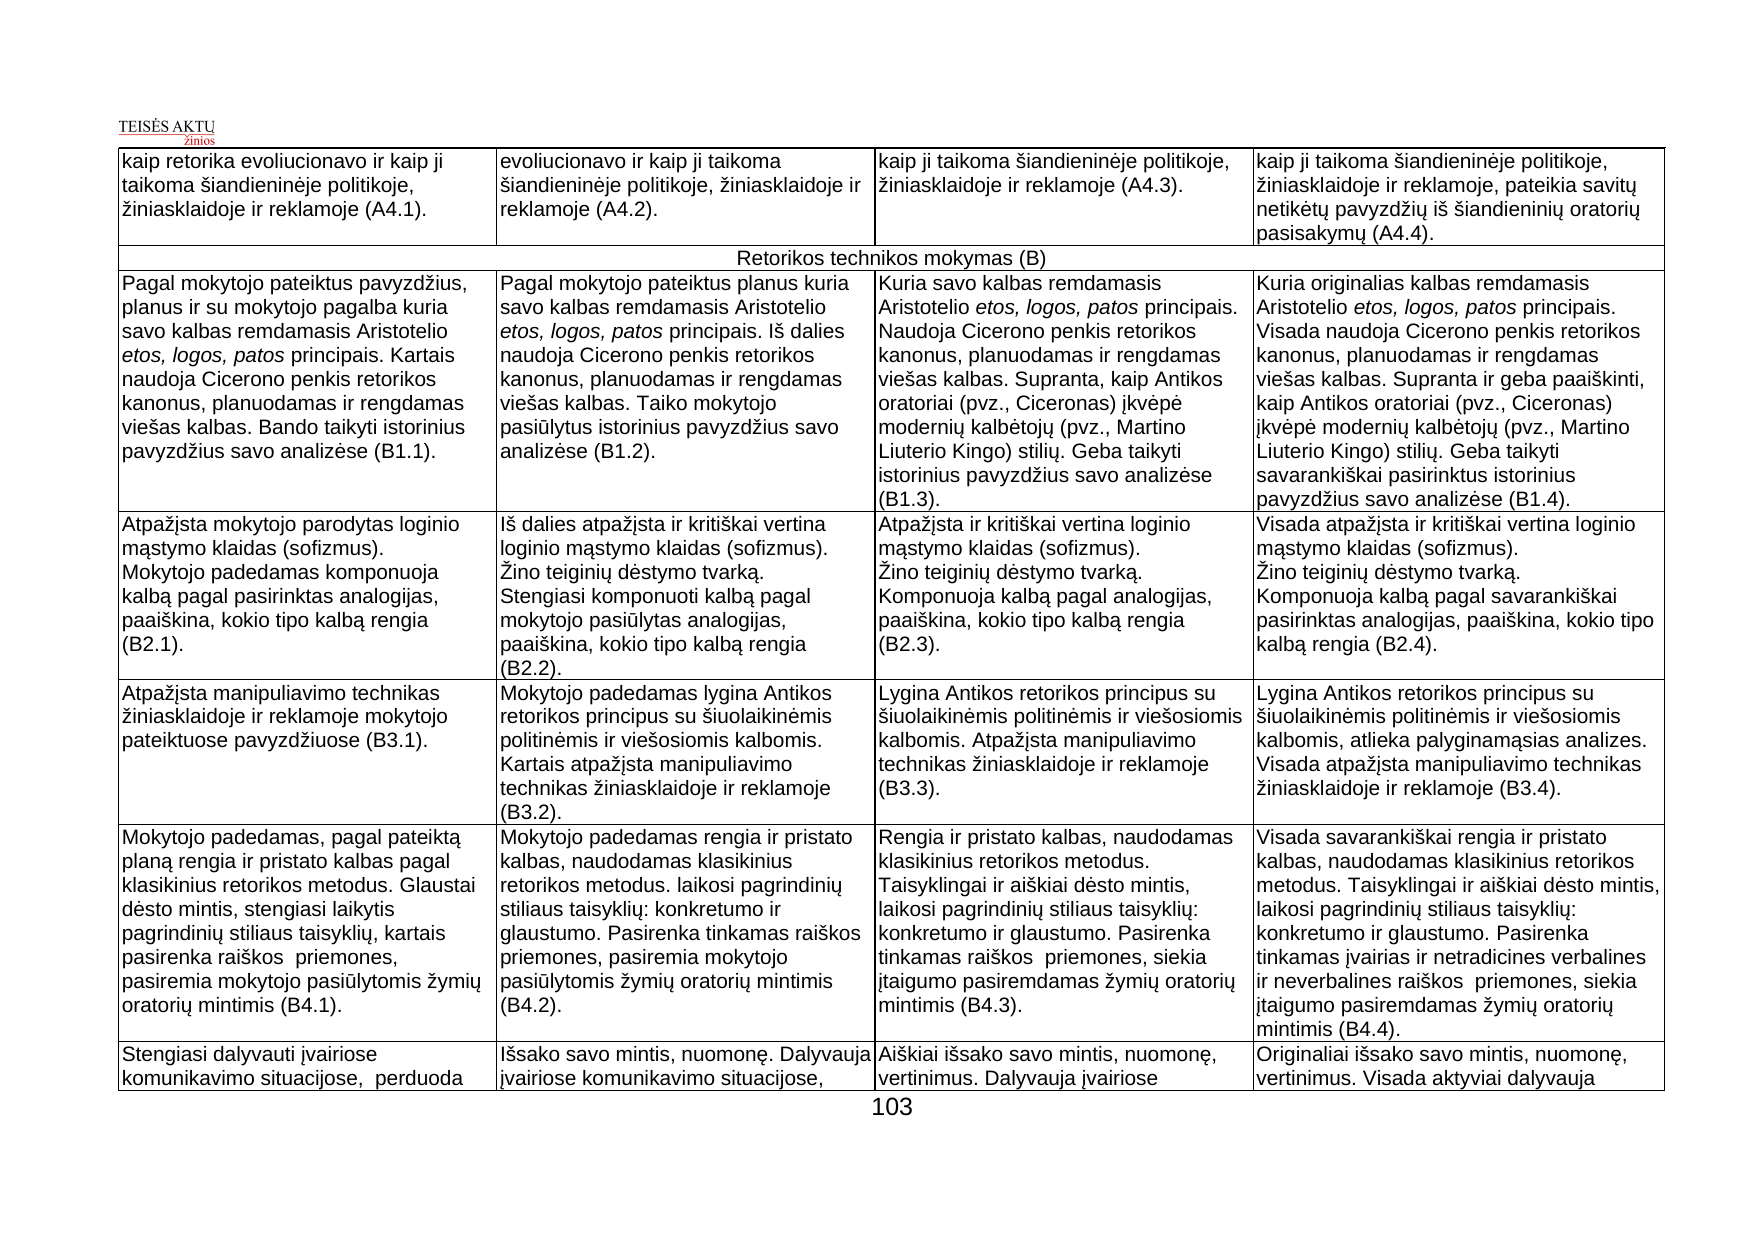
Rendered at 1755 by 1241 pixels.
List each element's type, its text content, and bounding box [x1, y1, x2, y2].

table_cell kaip ji taikoma šiandieninėje politikoje, žiniasklaidoje ir reklamoje, pateikia savitų netikėtų pavyzdžių iš šiandieninių oratorių pasisakymų (A4.4). [1254, 149, 1664, 245]
table_cell Lygina Antikos retorikos principus su šiuolaikinėmis politinėmis ir viešosiomis kalbomis, atlieka palyginamąsias analizes. Visada atpažįsta manipuliavimo technikas žiniasklaidoje ir reklamoje (B3.4). [1254, 680, 1664, 824]
table_cell Visada atpažįsta ir kritiškai vertina loginio mąstymo klaidas (sofizmus). Žino teiginių dėstymo tvarką. Komponuoja kalbą pagal savarankiškai pasirinktas analogijas, paaiškina, kokio tipo kalbą rengia (B2.4). [1254, 512, 1664, 679]
table_cell Visada savarankiškai rengia ir pristato kalbas, naudodamas klasikinius retorikos metodus. Taisyklingai ir aiškiai dėsto mintis, laikosi pagrindinių stiliaus taisyklių: konkretumo ir glaustumo. Pasirenka tinkamas įvairias ir netradicines verbalines ir neverbalines raiškos priemones, siekia įtaigumo pasiremdamas žymių oratorių mintimis (B4.4). [1254, 825, 1664, 1041]
table_cell evoliucionavo ir kaip ji taikoma šiandieninėje politikoje, žiniasklaidoje ir reklamoje (A4.2). [497, 149, 874, 245]
table_cell kaip retorika evoliucionavo ir kaip ji taikoma šiandieninėje politikoje, žiniasklaidoje ir reklamoje (A4.1). [119, 149, 496, 245]
table_cell Atpažįsta manipuliavimo technikas žiniasklaidoje ir reklamoje mokytojo pateiktuose pavyzdžiuose (B3.1). [119, 680, 496, 824]
table_cell Kuria savo kalbas remdamasis Aristotelio etos, logos, patos principais. Naudoja Cicerono penkis retorikos kanonus, planuodamas ir rengdamas viešas kalbas. Supranta, kaip Antikos oratoriai (pvz., Ciceronas) įkvėpė modernių kalbėtojų (pvz., Martino Liuterio Kingo) stilių. Geba taikyti istorinius pavyzdžius savo analizėse (B1.3). [876, 271, 1253, 511]
table_cell Pagal mokytojo pateiktus planus kuria savo kalbas remdamasis Aristotelio etos, logos, patos principais. Iš dalies naudoja Cicerono penkis retorikos kanonus, planuodamas ir rengdamas viešas kalbas. Taiko mokytojo pasiūlytus istorinius pavyzdžius savo analizėse (B1.2). [497, 271, 874, 511]
table_cell Rengia ir pristato kalbas, naudodamas klasikinius retorikos metodus. Taisyklingai ir aiškiai dėsto mintis, laikosi pagrindinių stiliaus taisyklių: konkretumo ir glaustumo. Pasirenka tinkamas raiškos priemones, siekia įtaigumo pasiremdamas žymių oratorių mintimis (B4.3). [876, 825, 1253, 1041]
table_cell Lygina Antikos retorikos principus su šiuolaikinėmis politinėmis ir viešosiomis kalbomis. Atpažįsta manipuliavimo technikas žiniasklaidoje ir reklamoje (B3.3). [876, 680, 1253, 824]
table_cell Originaliai išsako savo mintis, nuomonę, vertinimus. Visada aktyviai dalyvauja [1254, 1042, 1664, 1090]
table_cell Stengiasi dalyvauti įvairiose komunikavimo situacijose, perduoda [119, 1042, 496, 1090]
table_cell Mokytojo padedamas lygina Antikos retorikos principus su šiuolaikinėmis politinėmis ir viešosiomis kalbomis. Kartais atpažįsta manipuliavimo technikas žiniasklaidoje ir reklamoje (B3.2). [497, 680, 874, 824]
table_cell Aiškiai išsako savo mintis, nuomonę, vertinimus. Dalyvauja įvairiose [876, 1042, 1253, 1090]
table_cell Išsako savo mintis, nuomonę. Dalyvauja įvairiose komunikavimo situacijose, [497, 1042, 874, 1090]
table_cell Atpažįsta mokytojo parodytas loginio mąstymo klaidas (sofizmus). Mokytojo padedamas komponuoja kalbą pagal pasirinktas analogijas, paaiškina, kokio tipo kalbą rengia (B2.1). [119, 512, 496, 679]
table_cell Retorikos technikos mokymas (B) [119, 246, 1664, 270]
table_cell Kuria originalias kalbas remdamasis Aristotelio etos, logos, patos principais. Visada naudoja Cicerono penkis retorikos kanonus, planuodamas ir rengdamas viešas kalbas. Supranta ir geba paaiškinti, kaip Antikos oratoriai (pvz., Ciceronas) įkvėpė modernių kalbėtojų (pvz., Martino Liuterio Kingo) stilių. Geba taikyti savarankiškai pasirinktus istorinius pavyzdžius savo analizėse (B1.4). [1254, 271, 1664, 511]
table_cell Mokytojo padedamas, pagal pateiktą planą rengia ir pristato kalbas pagal klasikinius retorikos metodus. Glaustai dėsto mintis, stengiasi laikytis pagrindinių stiliaus taisyklių, kartais pasirenka raiškos priemones, pasiremia mokytojo pasiūlytomis žymių oratorių mintimis (B4.1). [119, 825, 496, 1041]
table_cell Mokytojo padedamas rengia ir pristato kalbas, naudodamas klasikinius retorikos metodus. laikosi pagrindinių stiliaus taisyklių: konkretumo ir glaustumo. Pasirenka tinkamas raiškos priemones, pasiremia mokytojo pasiūlytomis žymių oratorių mintimis (B4.2). [497, 825, 874, 1041]
table_cell Atpažįsta ir kritiškai vertina loginio mąstymo klaidas (sofizmus). Žino teiginių dėstymo tvarką. Komponuoja kalbą pagal analogijas, paaiškina, kokio tipo kalbą rengia (B2.3). [876, 512, 1253, 679]
table_cell Iš dalies atpažįsta ir kritiškai vertina loginio mąstymo klaidas (sofizmus). Žino teiginių dėstymo tvarką. Stengiasi komponuoti kalbą pagal mokytojo pasiūlytas analogijas, paaiškina, kokio tipo kalbą rengia (B2.2). [497, 512, 874, 679]
table_cell kaip ji taikoma šiandieninėje politikoje, žiniasklaidoje ir reklamoje (A4.3). [876, 149, 1253, 245]
table_cell Pagal mokytojo pateiktus pavyzdžius, planus ir su mokytojo pagalba kuria savo kalbas remdamasis Aristotelio etos, logos, patos principais. Kartais naudoja Cicerono penkis retorikos kanonus, planuodamas ir rengdamas viešas kalbas. Bando taikyti istorinius pavyzdžius savo analizėse (B1.1). [119, 271, 496, 511]
